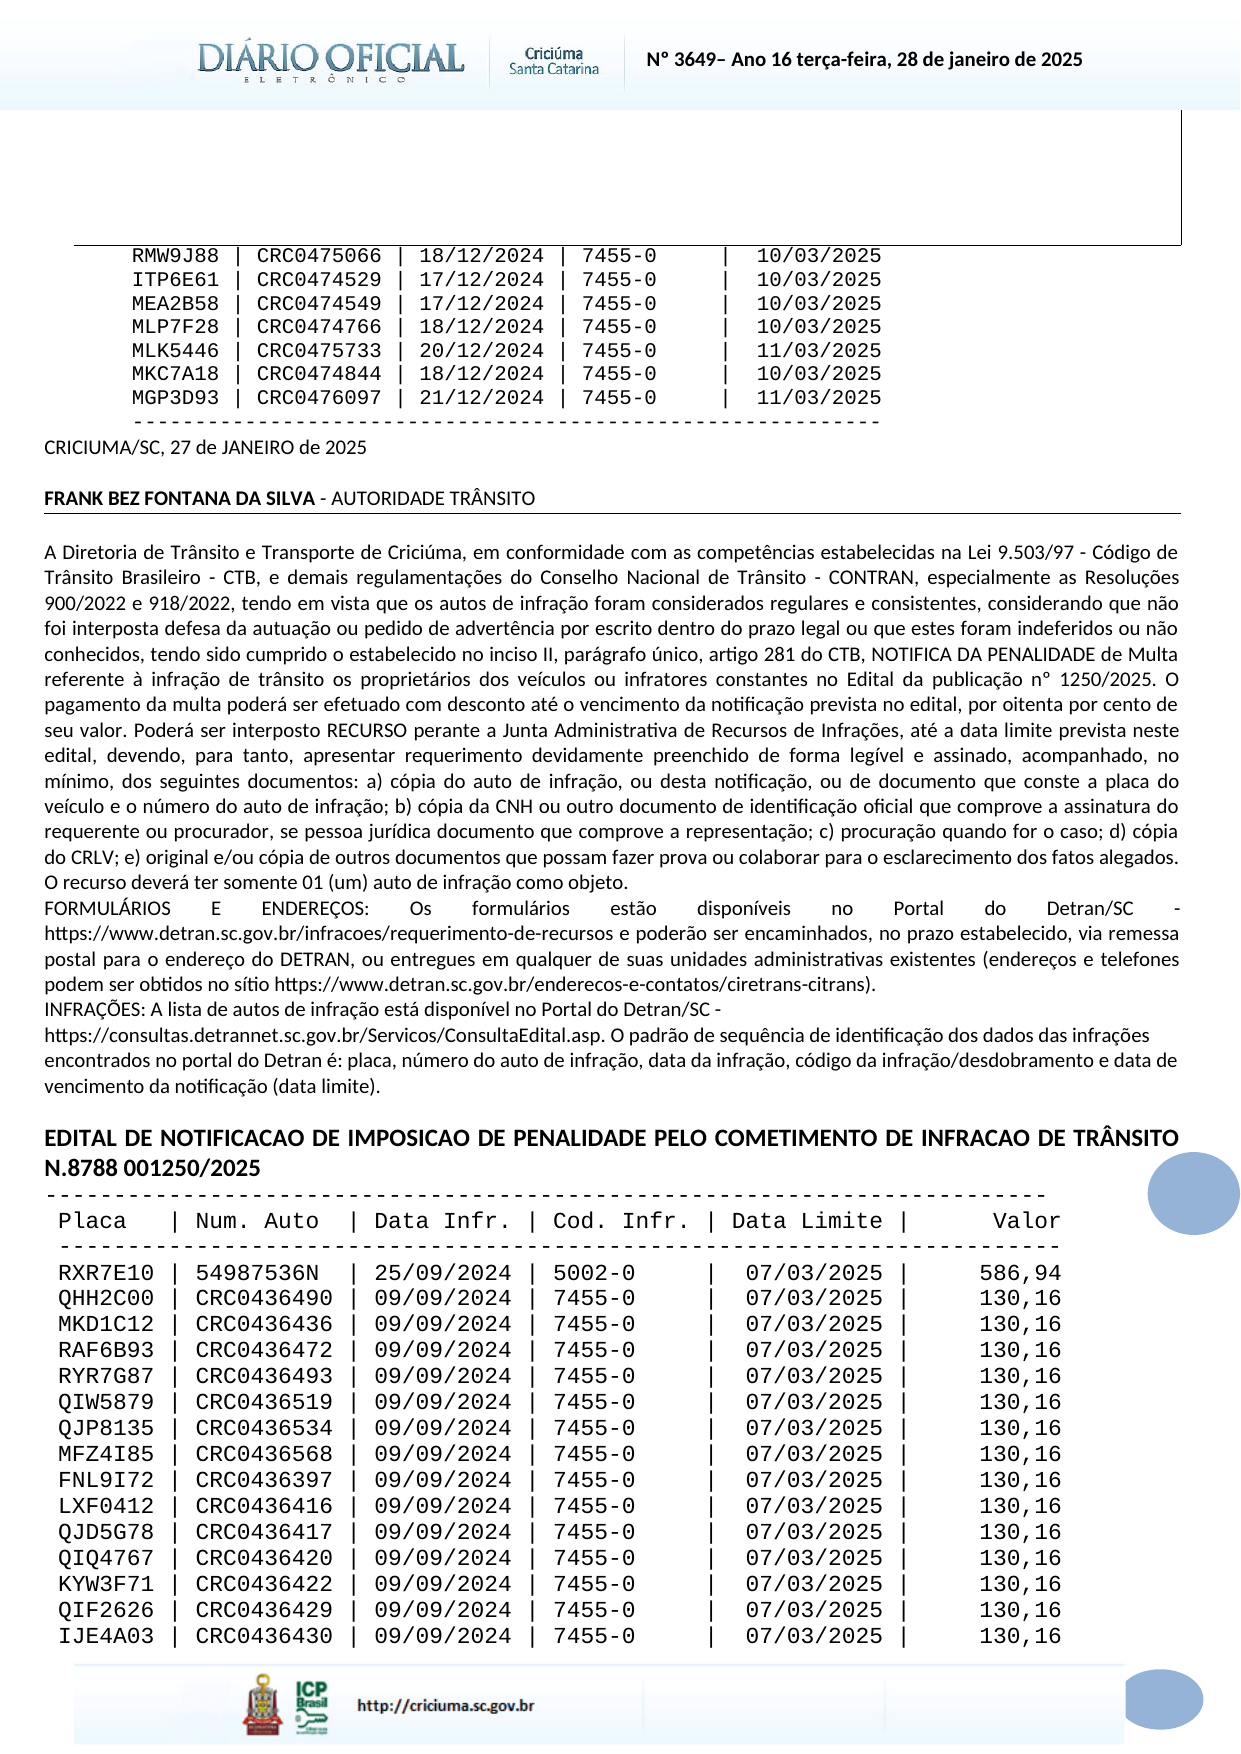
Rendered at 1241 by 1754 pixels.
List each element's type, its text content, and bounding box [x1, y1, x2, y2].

text RMW9J88 | CRC0475066 | 18/12/2024 | 7455-0 | 10/03/2025 [44, 245, 1181, 269]
text ITP6E61 | CRC0474529 | 17/12/2024 | 7455-0 | 10/03/2025 [44, 269, 1181, 292]
text ------------------------------------------------------------------------- [44, 1235, 1181, 1261]
text ------------------------------------------------------------------------- [44, 1183, 1150, 1209]
text MLK5446 | CRC0475733 | 20/12/2024 | 7455-0 | 11/03/2025 [44, 340, 1181, 363]
text FRANK BEZ FONTANA DA SILVA - AUTORIDADE TRÂNSITO [44, 485, 1181, 513]
text RYR7G87 | CRC0436493 | 09/09/2024 | 7455-0 | 07/03/2025 | 130,16 [44, 1364, 1181, 1391]
text QIF2626 | CRC0436429 | 09/09/2024 | 7455-0 | 07/03/2025 | 130,16 [44, 1598, 1181, 1624]
text EDITAL DE NOTIFICACAO DE IMPOSICAO DE PENALIDADE PELO COMETIMENTO DE INFRACAO DE TRÂNSITO N.8788 001250/2025 [44, 1122, 1181, 1183]
text CRICIUMA/SC, 27 de JANEIRO de 2025 [44, 434, 1181, 460]
text MEA2B58 | CRC0474549 | 17/12/2024 | 7455-0 | 10/03/2025 [44, 292, 1181, 316]
text MKC7A18 | CRC0474844 | 18/12/2024 | 7455-0 | 10/03/2025 [44, 363, 1181, 387]
text IJE4A03 | CRC0436430 | 09/09/2024 | 7455-0 | 07/03/2025 | 130,16 [44, 1624, 1181, 1650]
text LXF0412 | CRC0436416 | 09/09/2024 | 7455-0 | 07/03/2025 | 130,16 [44, 1494, 1181, 1520]
text MGP3D93 | CRC0476097 | 21/12/2024 | 7455-0 | 11/03/2025 [44, 387, 1181, 411]
text MFZ4I85 | CRC0436568 | 09/09/2024 | 7455-0 | 07/03/2025 | 130,16 [44, 1442, 1181, 1468]
text RXR7E10 | 54987536N | 25/09/2024 | 5002-0 | 07/03/2025 | 586,94 [44, 1261, 1181, 1287]
text QJD5G78 | CRC0436417 | 09/09/2024 | 7455-0 | 07/03/2025 | 130,16 [44, 1520, 1181, 1546]
text A Diretoria de Trânsito e Transporte de Criciúma, em conformidade com as competências estabelecidas na Lei 9.503/97 - Código de Trânsito Brasileiro - CTB, e demais regulamentações do Conselho Nacional de Trânsito - CONTRAN, especialmente as Resoluções 900/2022 e 918/2022, tendo em vista que os autos de infração foram considerados regulares e consistentes, considerando que não foi interposta defesa da autuação ou pedido de advertência por escrito dentro do prazo legal ou que estes foram indeferidos ou não conhecidos, tendo sido cumprido o estabelecido no inciso II, parágrafo único, artigo 281 do CTB, NOTIFICA DA PENALIDADE de Multa referente à infração de trânsito os proprietários dos veículos ou infratores constantes no Edital da publicação nº 1250/2025. O pagamento da multa poderá ser efetuado com desconto até o vencimento da notificação prevista no edital, por oitenta por cento de seu valor. Poderá ser interposto RECURSO perante a Junta Administrativa de Recursos de Infrações, até a data limite prevista neste edital, devendo, para tanto, apresentar requerimento devidamente preenchido de forma legível e assinado, acompanhado, no mínimo, dos seguintes documentos: a) cópia do auto de infração, ou desta notificação, ou de documento que conste a placa do veículo e o número do auto de infração; b) cópia da CNH ou outro documento de identificação oficial que comprove a assinatura do requerente ou procurador, se pessoa jurídica documento que comprove a representação; c) procuração quando for o caso; d) cópia do CRLV; e) original e/ou cópia de outros documentos que possam fazer prova ou colaborar para o esclarecimento dos fatos alegados. O recurso deverá ter somente 01 (um) auto de infração como objeto. [44, 539, 1181, 895]
text ------------------------------------------------------------ [44, 411, 1181, 434]
text INFRAÇÕES: A lista de autos de infração está disponível no Portal do Detran/SC - https://consultas.detrannet.sc.gov.br/Servicos/ConsultaEdital.asp. O padrão de sequência de identificação dos dados das infrações encontrados no portal do Detran é: placa, número do auto de infração, data da infração, código da infração/desdobramento e data de vencimento da notificação (data limite). [44, 997, 1181, 1098]
text MLP7F28 | CRC0474766 | 18/12/2024 | 7455-0 | 10/03/2025 [44, 316, 1181, 340]
text QIQ4767 | CRC0436420 | 09/09/2024 | 7455-0 | 07/03/2025 | 130,16 [44, 1546, 1181, 1572]
text KYW3F71 | CRC0436422 | 09/09/2024 | 7455-0 | 07/03/2025 | 130,16 [44, 1572, 1181, 1598]
text FORMULÁRIOS E ENDEREÇOS: Os formulários estão disponíveis no Portal do Detran/SC - https://www.detran.sc.gov.br/infracoes/requerimento-de-recursos e poderão ser encaminhados, no prazo estabelecido, via remessa postal para o endereço do DETRAN, ou entregues em qualquer de suas unidades administrativas existentes (endereços e telefones podem ser obtidos no sítio https://www.detran.sc.gov.br/enderecos-e-contatos/ciretrans-citrans). [44, 895, 1181, 997]
text QIW5879 | CRC0436519 | 09/09/2024 | 7455-0 | 07/03/2025 | 130,16 [44, 1391, 1181, 1416]
text RAF6B93 | CRC0436472 | 09/09/2024 | 7455-0 | 07/03/2025 | 130,16 [44, 1339, 1181, 1364]
text MKD1C12 | CRC0436436 | 09/09/2024 | 7455-0 | 07/03/2025 | 130,16 [44, 1313, 1181, 1339]
text Placa | Num. Auto | Data Infr. | Cod. Infr. | Data Limite | Valor [44, 1209, 1181, 1235]
text QJP8135 | CRC0436534 | 09/09/2024 | 7455-0 | 07/03/2025 | 130,16 [44, 1416, 1181, 1442]
text QHH2C00 | CRC0436490 | 09/09/2024 | 7455-0 | 07/03/2025 | 130,16 [44, 1287, 1181, 1313]
text FNL9I72 | CRC0436397 | 09/09/2024 | 7455-0 | 07/03/2025 | 130,16 [44, 1468, 1181, 1494]
